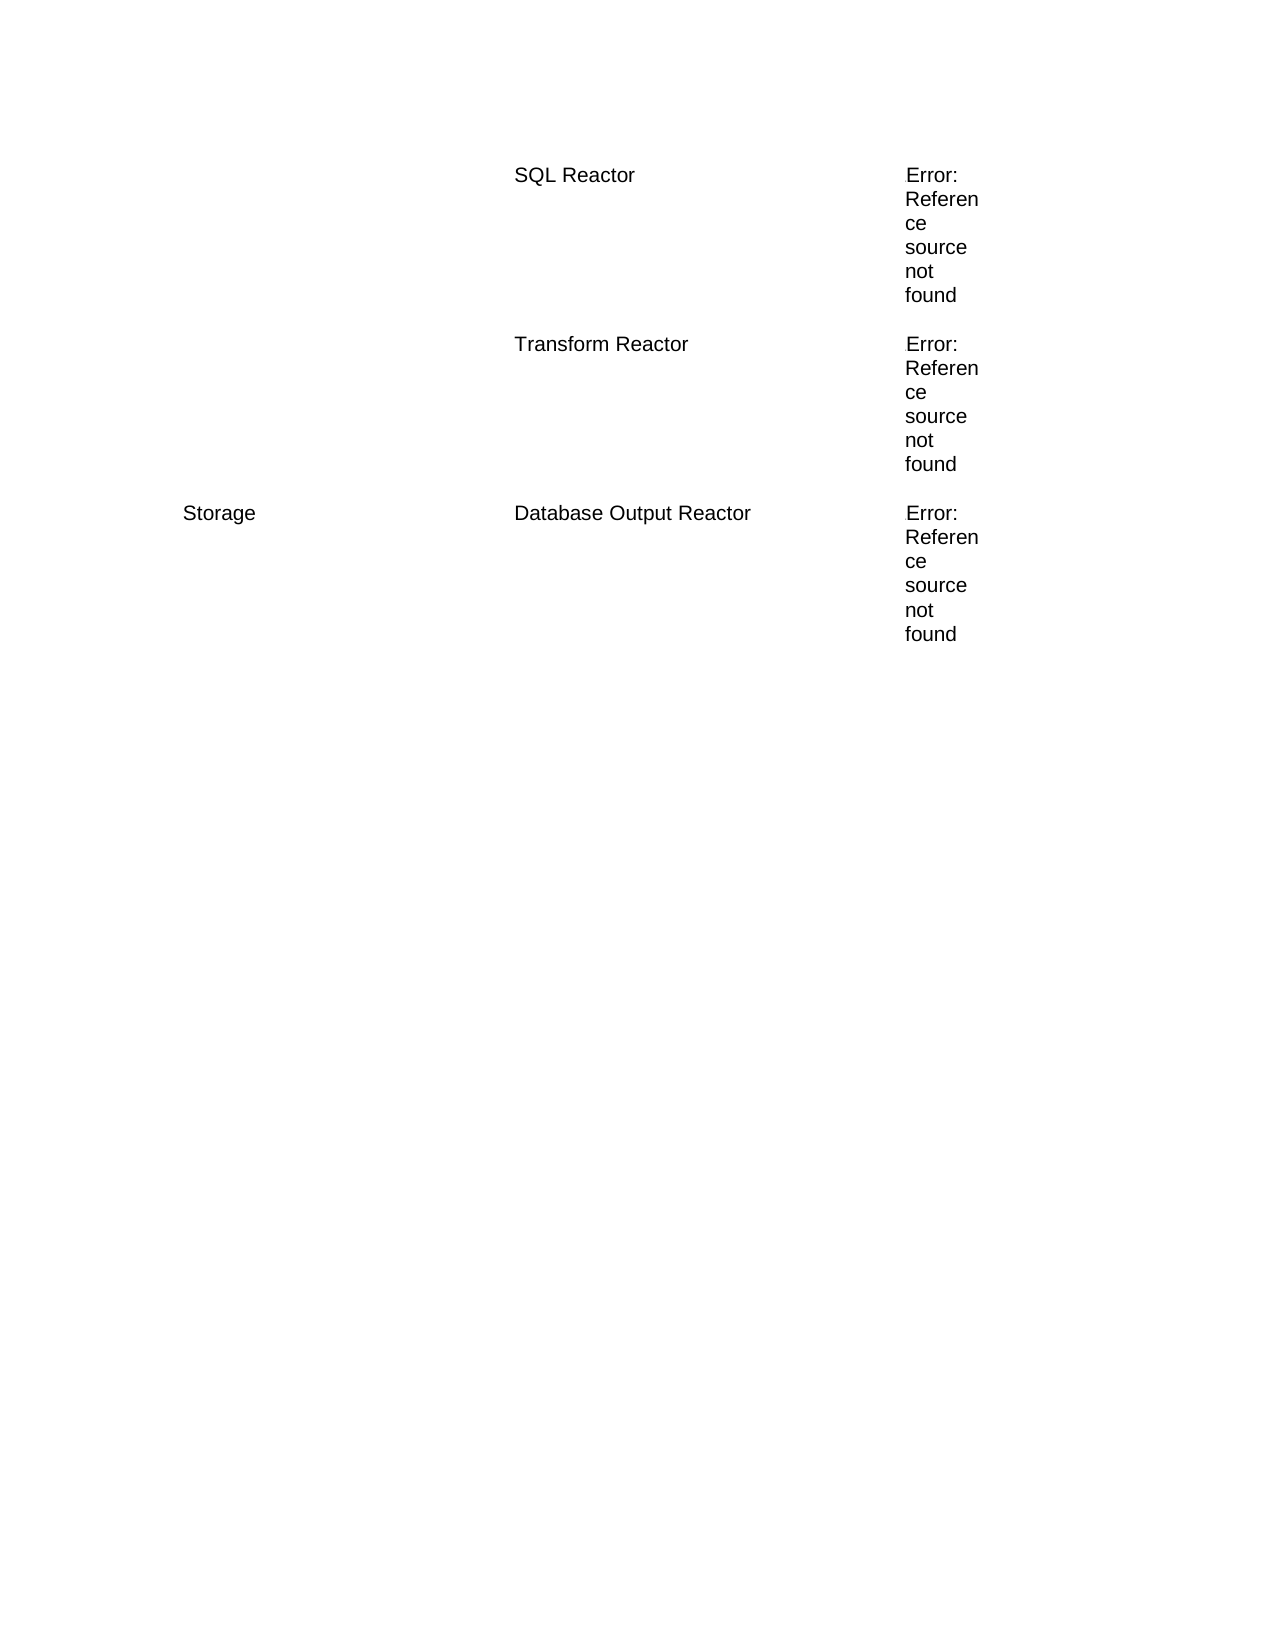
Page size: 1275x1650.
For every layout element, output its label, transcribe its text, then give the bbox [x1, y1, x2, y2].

table_cell [141, 150, 473, 489]
table_cell XError: Reference source not found [864, 489, 993, 658]
table_cell Storage [141, 489, 473, 658]
table_cell XError: Reference source not found [864, 150, 993, 319]
table_cell Database Output Reactor [473, 489, 863, 658]
table_cell Transform Reactor [473, 319, 863, 489]
table_cell XError: Reference source not found [864, 319, 993, 489]
table_cell SQL Reactor [473, 150, 863, 319]
